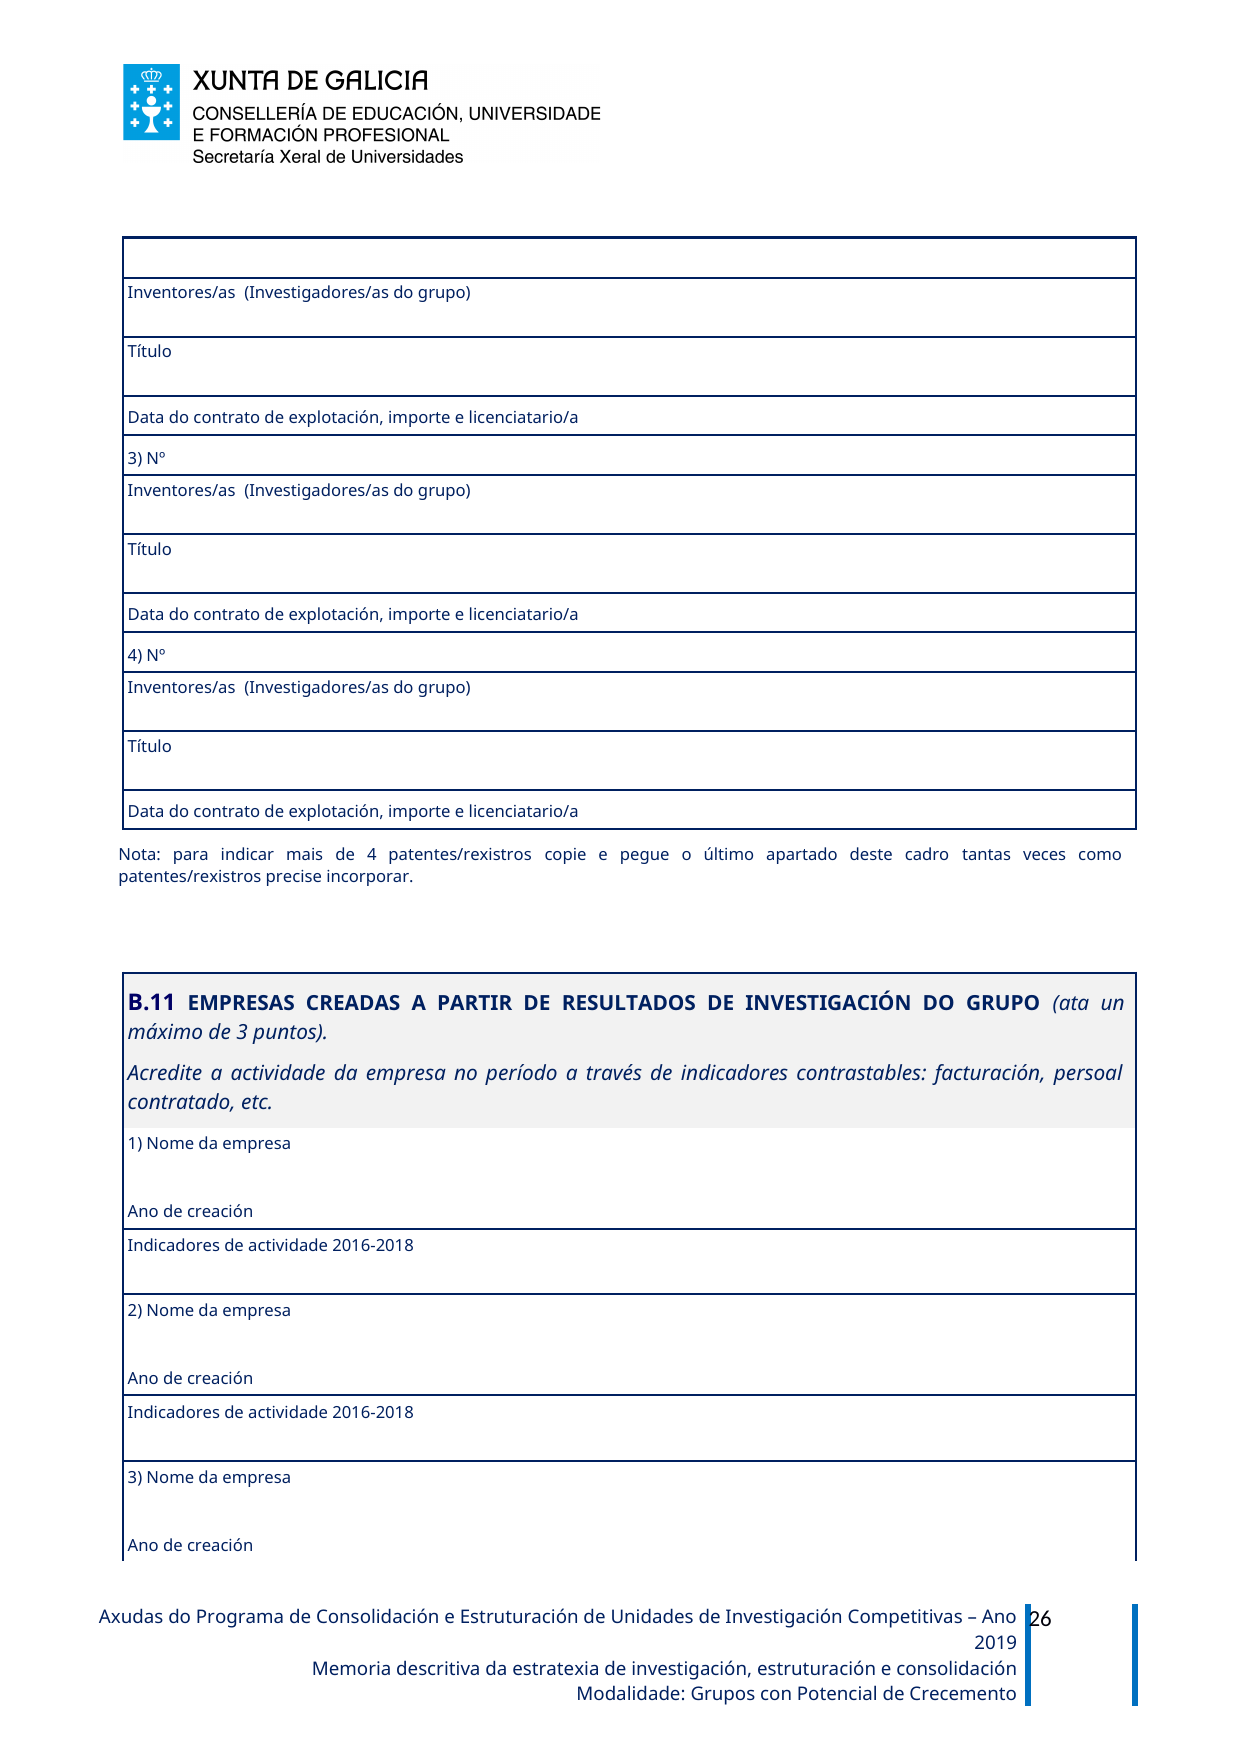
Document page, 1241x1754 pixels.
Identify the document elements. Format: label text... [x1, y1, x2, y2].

table_cell 2) Nome da empresa [124, 1295, 1135, 1358]
table_cell 4) Nº [124, 633, 1135, 671]
picture [148, 86, 155, 93]
table_cell Ano de creación [124, 1358, 1135, 1394]
table_cell Título [124, 338, 1135, 395]
picture [164, 102, 172, 110]
picture [123, 64, 601, 163]
table_cell Data do contrato de explotación, importe e licenciatario/a [124, 791, 1135, 828]
picture [164, 119, 172, 126]
table_cell Ano de creación [124, 1525, 1135, 1561]
table_cell Inventores/as (Investigadores/as do grupo) [124, 673, 1135, 730]
table_cell 3) Nº [124, 436, 1135, 474]
text Nota: para indicar mais de 4 patentes/rexistros copie e pegue o último apartado deste cadro tantas veces como patentes/rexistros precise incorporar. [118, 842, 1122, 888]
table_cell 1) Nome da empresa [124, 1128, 1135, 1191]
table_cell Data do contrato de explotación, importe e licenciatario/a [124, 594, 1135, 631]
table_cell Título [124, 535, 1135, 592]
picture [131, 86, 139, 93]
table_cell Título [124, 732, 1135, 789]
table_cell Ano de creación [124, 1191, 1135, 1227]
picture [131, 119, 139, 126]
table_cell Indicadores de actividade 2016-2018 [124, 1230, 1135, 1293]
table_cell Inventores/as (Investigadores/as do grupo) [124, 279, 1135, 336]
table_cell Inventores/as (Investigadores/as do grupo) [124, 476, 1135, 533]
table_cell 3) Nome da empresa [124, 1462, 1135, 1525]
table_cell Indicadores de actividade 2016-2018 [124, 1396, 1135, 1460]
picture [131, 102, 139, 110]
table_cell [124, 239, 1135, 277]
table_header B.11 EMPRESAS CREADAS A PARTIR DE RESULTADOS DE INVESTIGACIÓN DO GRUPO (ata un máximo de 3 puntos). Acredite a actividade da empresa no período a través de indicadores contrastables: facturación, persoal contratado, etc. [124, 974, 1135, 1128]
picture [164, 86, 172, 93]
picture [143, 97, 160, 132]
table_cell Data do contrato de explotación, importe e licenciatario/a [124, 397, 1135, 433]
